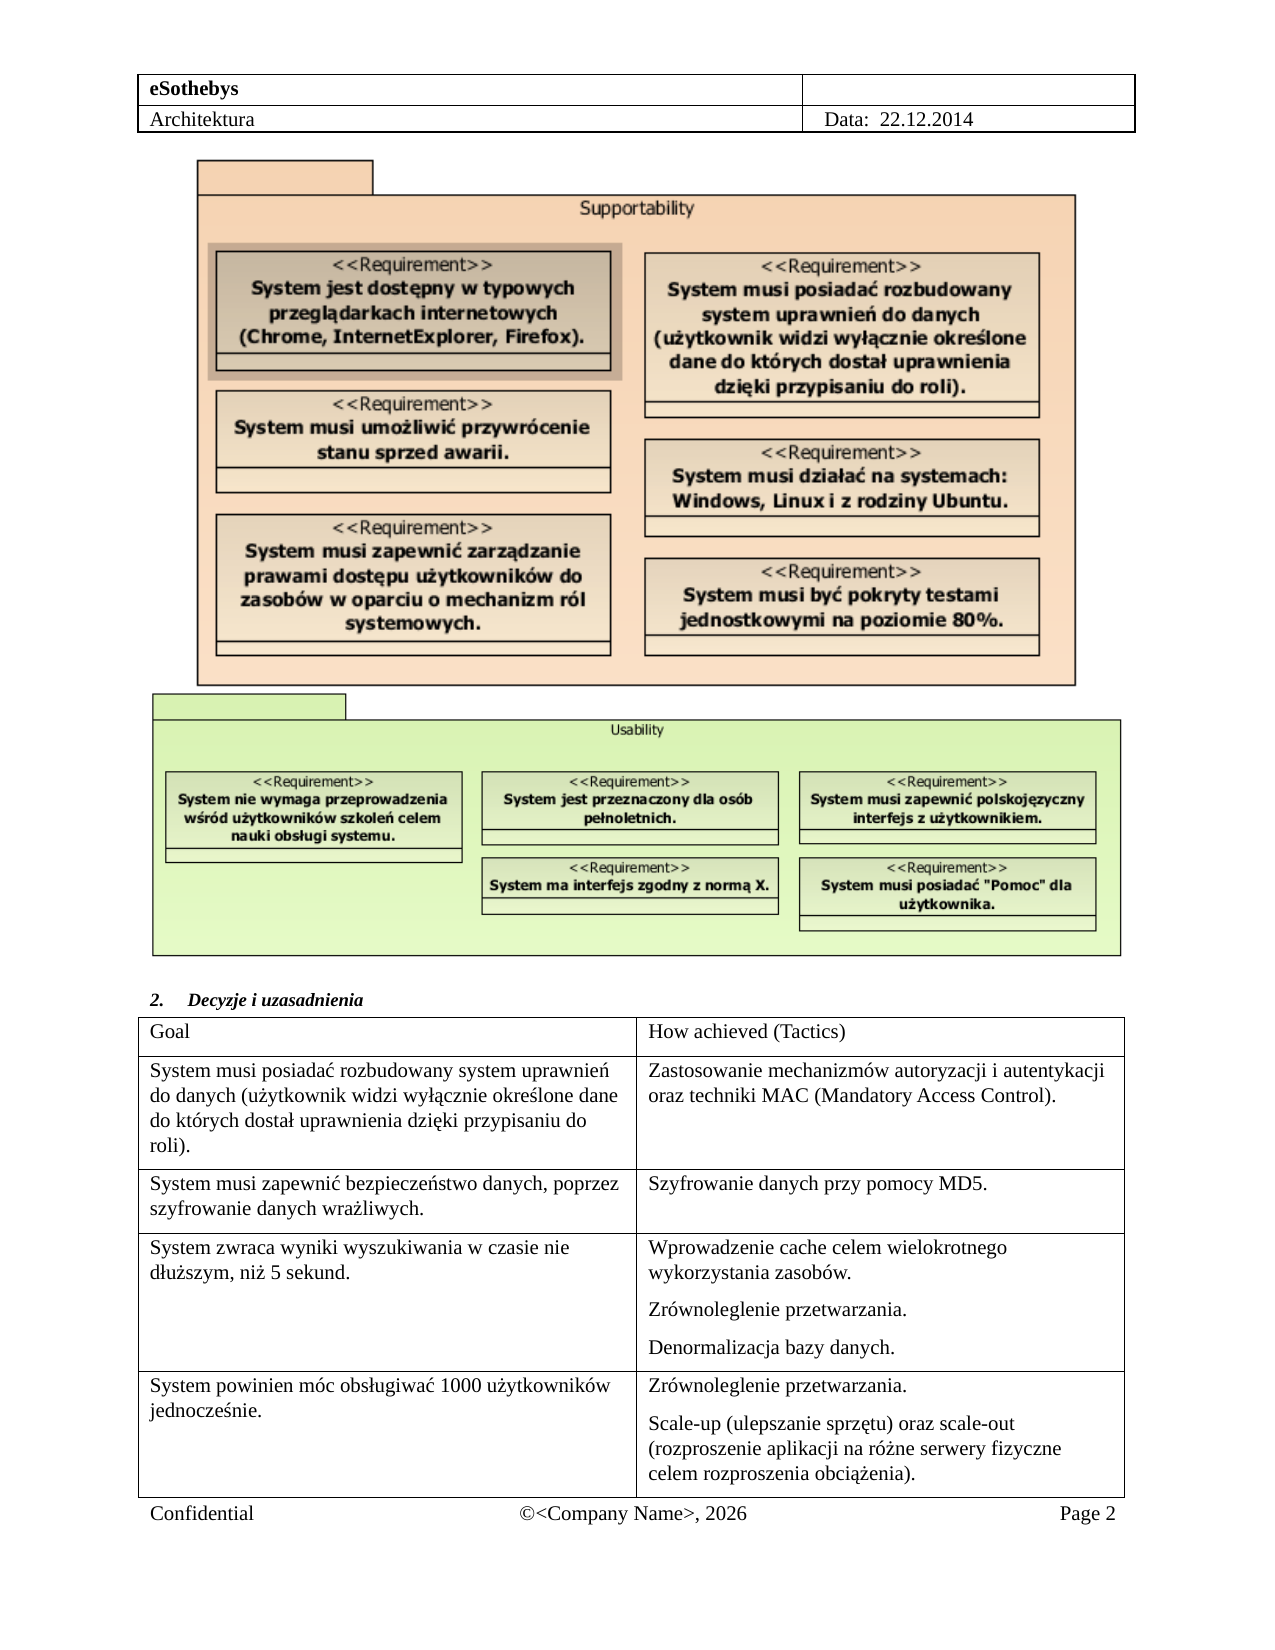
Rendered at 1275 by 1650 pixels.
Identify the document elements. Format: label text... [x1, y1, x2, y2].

table_cell System zwraca wyniki wyszukiwania w czasie nie dłuższym, niż 5 sekund. [139, 1234, 636, 1371]
table_cell System musi zapewnić bezpieczeństwo danych, poprzez szyfrowanie danych wrażliwych. [139, 1170, 636, 1233]
table_cell Zrównoleglenie przetwarzania. Scale-up (ulepszanie sprzętu) oraz scale-out (rozproszenie aplikacji na różne serwery fizyczne celem rozproszenia obciążenia). [637, 1372, 1124, 1497]
table_header How achieved (Tactics) [637, 1018, 1124, 1056]
table_cell Zastosowanie mechanizmów autoryzacji i autentykacji oraz techniki MAC (Mandatory Access Control). [637, 1057, 1124, 1169]
table_cell Szyfrowanie danych przy pomocy MD5. [637, 1170, 1124, 1233]
table_cell System powinien móc obsługiwać 1000 użytkowników jednocześnie. [139, 1372, 636, 1497]
table_header Goal [139, 1018, 636, 1056]
table_cell System musi posiadać rozbudowany system uprawnień do danych (użytkownik widzi wyłącznie określone dane do których dostał uprawnienia dzięki przypisaniu do roli). [139, 1057, 636, 1169]
subtitle Decyzje i uzasadnienia [150, 986, 1125, 1011]
table_cell Wprowadzenie cache celem wielokrotnego wykorzystania zasobów. Zrównoleglenie przetwarzania. Denormalizacja bazy danych. [637, 1234, 1124, 1371]
